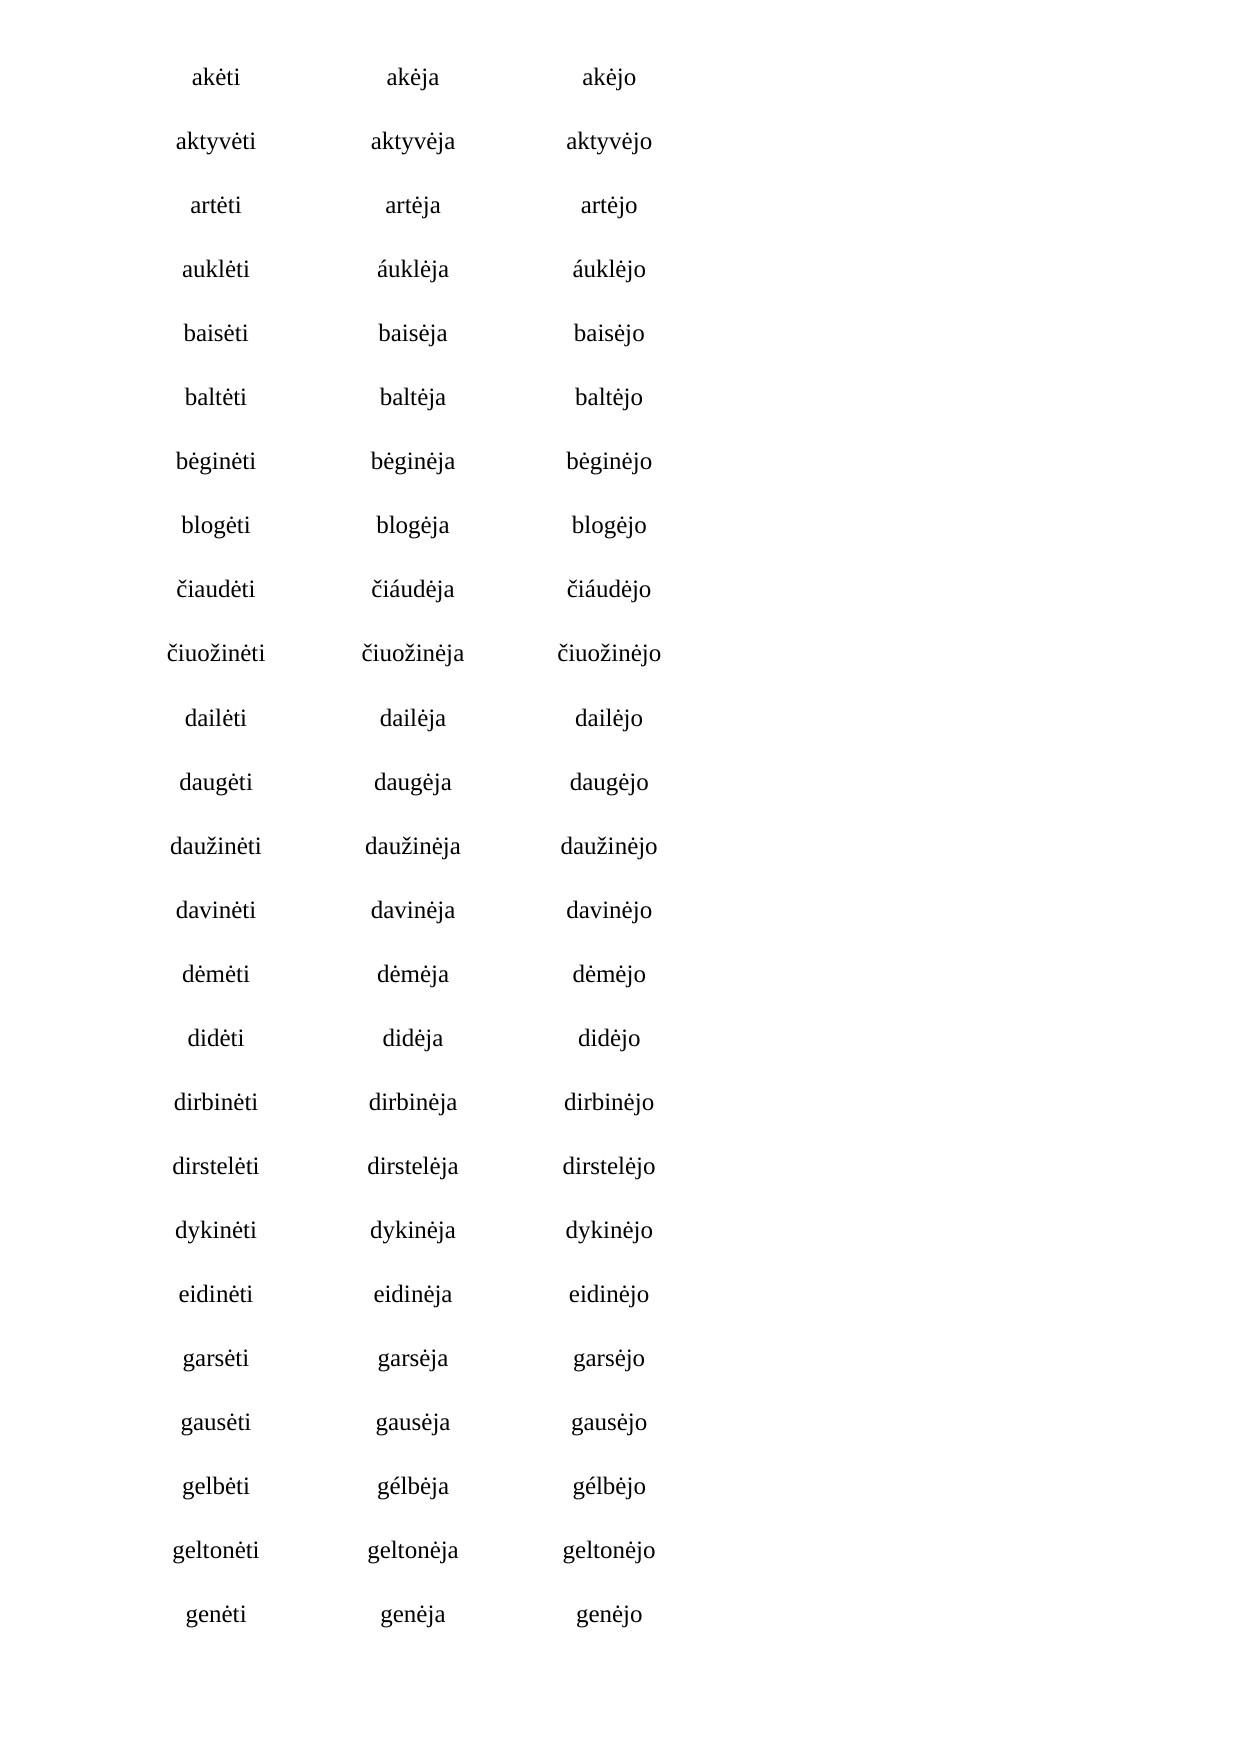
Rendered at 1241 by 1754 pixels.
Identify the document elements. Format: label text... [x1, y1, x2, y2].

table_cell [712, 187, 1120, 251]
table_cell didėti [118, 1020, 313, 1084]
table_cell aktyvėja [314, 123, 512, 187]
table_cell garsėjo [512, 1340, 712, 1404]
table_cell bėginėjo [512, 444, 712, 507]
table_cell [712, 1276, 1120, 1340]
table_cell gelbėti [118, 1469, 313, 1532]
table_cell geltonėti [118, 1533, 313, 1597]
table_cell gélbėja [314, 1469, 512, 1532]
table_cell baisėti [118, 315, 313, 379]
table_cell dėmėjo [512, 956, 712, 1020]
table_cell artėjo [512, 187, 712, 251]
table_cell [712, 892, 1120, 956]
table_cell daugėti [118, 764, 313, 828]
table_cell aktyvėjo [512, 123, 712, 187]
table_cell baisėja [314, 315, 512, 379]
table_cell baltėja [314, 379, 512, 443]
table_cell [712, 572, 1120, 636]
table_cell daužinėjo [512, 828, 712, 892]
table_cell auklėti [118, 251, 313, 315]
table_cell dirstelėjo [512, 1148, 712, 1212]
table_cell gausėti [118, 1404, 313, 1468]
table_cell gausėjo [512, 1404, 712, 1468]
table_cell blogėja [314, 508, 512, 572]
table_cell [712, 444, 1120, 507]
table_cell dykinėja [314, 1212, 512, 1276]
table_cell áuklėjo [512, 251, 712, 315]
table_cell daugėjo [512, 764, 712, 828]
table_cell čiaudėti [118, 572, 313, 636]
table_cell davinėjo [512, 892, 712, 956]
table_cell davinėja [314, 892, 512, 956]
table_cell genėja [314, 1597, 512, 1661]
table_cell [712, 956, 1120, 1020]
table_cell [712, 1212, 1120, 1276]
table_cell [712, 251, 1120, 315]
table_cell [712, 1020, 1120, 1084]
table_cell genėti [118, 1597, 313, 1661]
table_cell [712, 315, 1120, 379]
table_cell didėja [314, 1020, 512, 1084]
table_cell dailėti [118, 700, 313, 764]
table_cell dirbinėja [314, 1084, 512, 1148]
table_cell dėmėti [118, 956, 313, 1020]
table_cell [712, 828, 1120, 892]
table_cell dailėjo [512, 700, 712, 764]
table_cell gélbėjo [512, 1469, 712, 1532]
table_cell [712, 123, 1120, 187]
table_cell garsėti [118, 1340, 313, 1404]
table_cell čiuožinėti [118, 636, 313, 700]
table_cell [712, 1597, 1120, 1661]
table_cell baltėjo [512, 379, 712, 443]
table_cell dirstelėti [118, 1148, 313, 1212]
table_cell [712, 636, 1120, 700]
table_cell aktyvėti [118, 123, 313, 187]
table_cell davinėti [118, 892, 313, 956]
table_cell [712, 59, 1120, 123]
table_cell eidinėti [118, 1276, 313, 1340]
table_cell akėti [118, 59, 313, 123]
table_cell čiáudėja [314, 572, 512, 636]
table_cell dykinėjo [512, 1212, 712, 1276]
table_cell geltonėja [314, 1533, 512, 1597]
table_cell baltėti [118, 379, 313, 443]
table_cell blogėti [118, 508, 313, 572]
table_cell genėjo [512, 1597, 712, 1661]
table_cell daužinėja [314, 828, 512, 892]
table_cell dykinėti [118, 1212, 313, 1276]
table_cell eidinėja [314, 1276, 512, 1340]
table_cell dirbinėti [118, 1084, 313, 1148]
table_cell gausėja [314, 1404, 512, 1468]
table_cell [712, 1469, 1120, 1532]
table_cell [712, 379, 1120, 443]
table_cell daužinėti [118, 828, 313, 892]
table_cell bėginėja [314, 444, 512, 507]
table_cell akėjo [512, 59, 712, 123]
table_cell [712, 1533, 1120, 1597]
table_cell áuklėja [314, 251, 512, 315]
table_cell artėja [314, 187, 512, 251]
table_cell akėja [314, 59, 512, 123]
table_cell baisėjo [512, 315, 712, 379]
table_cell dailėja [314, 700, 512, 764]
table_cell čiáudėjo [512, 572, 712, 636]
table_cell artėti [118, 187, 313, 251]
table_cell [712, 508, 1120, 572]
table_cell [712, 700, 1120, 764]
table_cell daugėja [314, 764, 512, 828]
table_cell [712, 1084, 1120, 1148]
table_cell [712, 1148, 1120, 1212]
table_cell dėmėja [314, 956, 512, 1020]
table_cell garsėja [314, 1340, 512, 1404]
table_cell blogėjo [512, 508, 712, 572]
table_cell eidinėjo [512, 1276, 712, 1340]
table_cell čiuožinėjo [512, 636, 712, 700]
table_cell [712, 1404, 1120, 1468]
table_cell bėginėti [118, 444, 313, 507]
table_cell dirstelėja [314, 1148, 512, 1212]
table_cell dirbinėjo [512, 1084, 712, 1148]
table_cell geltonėjo [512, 1533, 712, 1597]
table_cell čiuožinėja [314, 636, 512, 700]
table_cell [712, 1340, 1120, 1404]
table_cell [712, 764, 1120, 828]
table_cell didėjo [512, 1020, 712, 1084]
